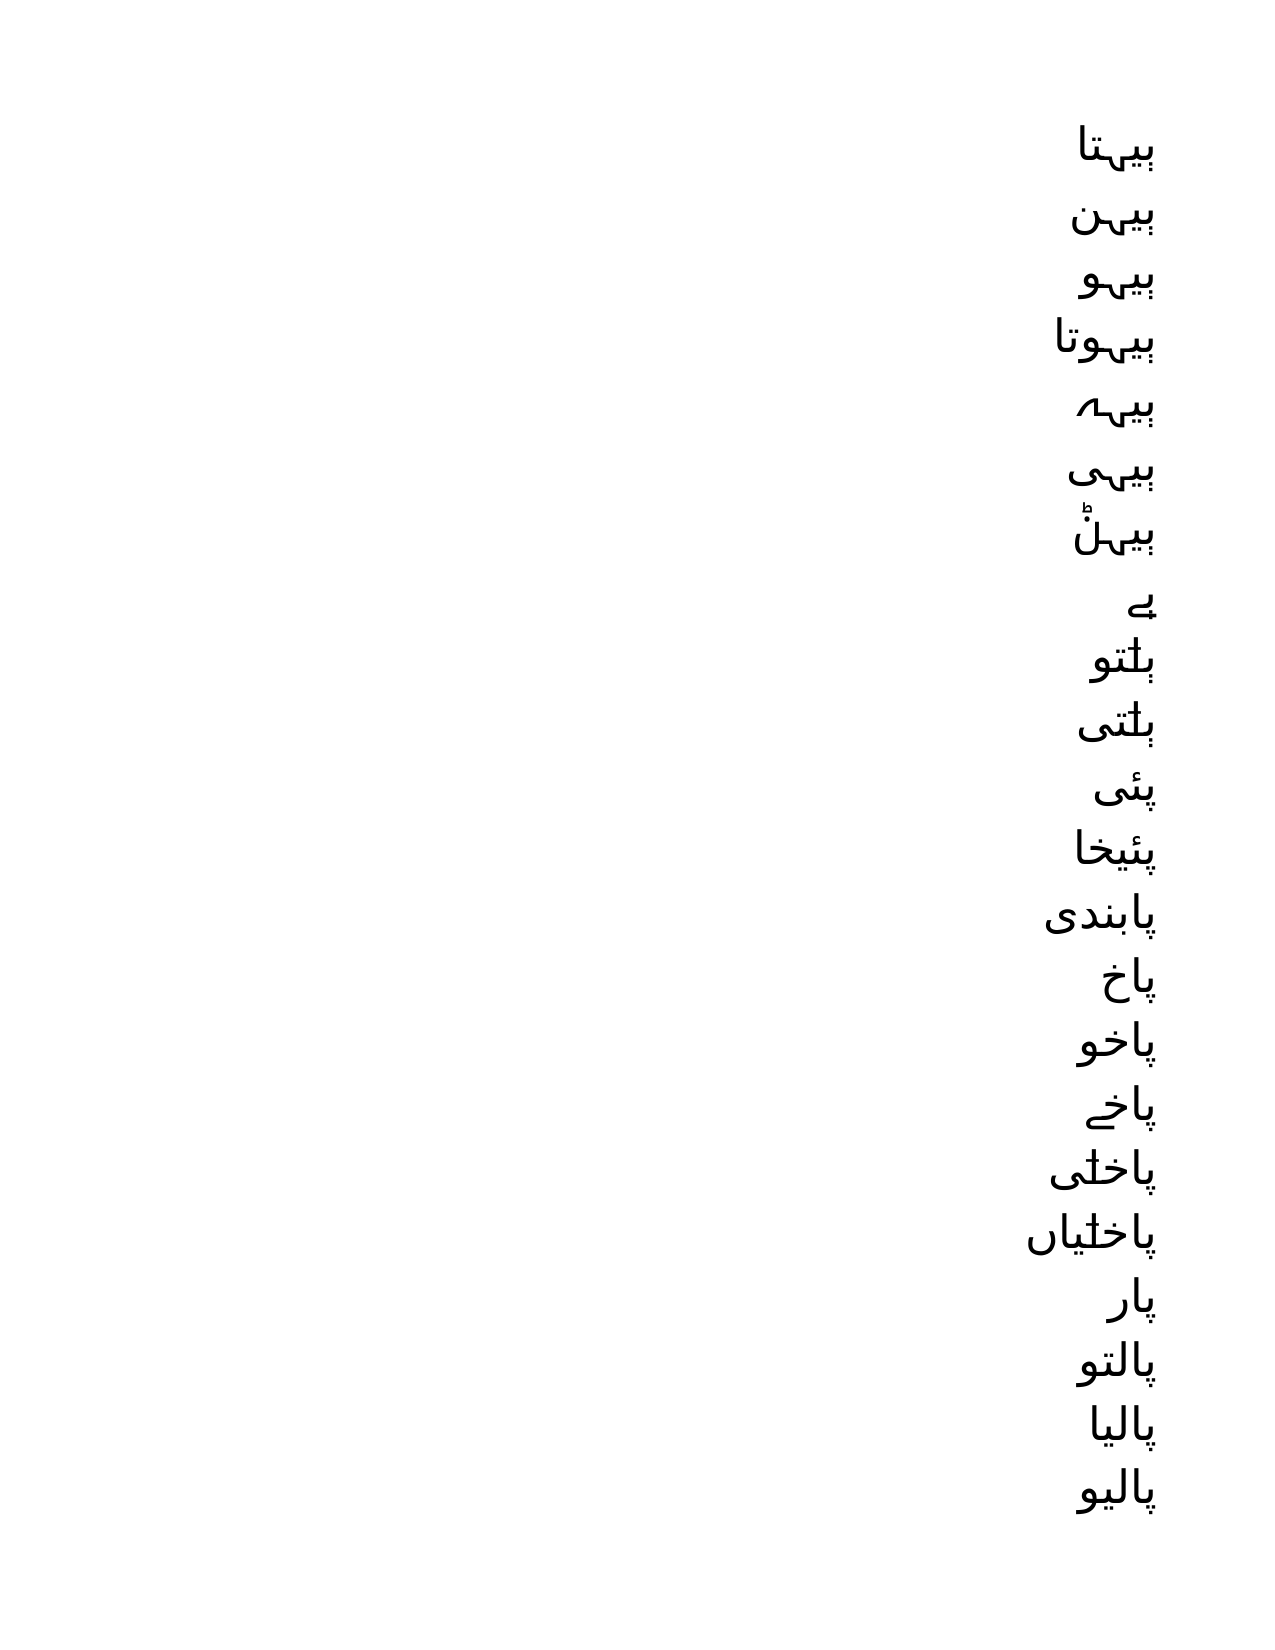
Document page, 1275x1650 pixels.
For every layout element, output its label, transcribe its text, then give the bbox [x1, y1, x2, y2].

text پار [118, 1269, 1157, 1323]
text پاخݪیاں [118, 1205, 1157, 1259]
text پاخ [118, 949, 1157, 1003]
text ٻے [118, 566, 1157, 619]
text پاخو [118, 1013, 1157, 1067]
text پابندی [118, 886, 1157, 939]
text پاخݪی [118, 1141, 1157, 1195]
text ٻیہتا [118, 118, 1157, 171]
text پالتو [118, 1333, 1157, 1387]
text ٻیہݨ [118, 502, 1157, 555]
text ٻیہہ [118, 374, 1157, 427]
text ٻیہی [118, 438, 1157, 491]
text ٻݪتو [118, 630, 1157, 683]
text پالیا [118, 1397, 1157, 1451]
text ٻݪتی [118, 694, 1157, 747]
text ٻیہن [118, 182, 1157, 235]
text پئی [118, 758, 1157, 811]
text پاخے [118, 1077, 1157, 1131]
text ٻیہوتا [118, 310, 1157, 363]
text پالیو [118, 1461, 1157, 1514]
text پئیخا [118, 822, 1157, 875]
text ٻیہو [118, 246, 1157, 299]
